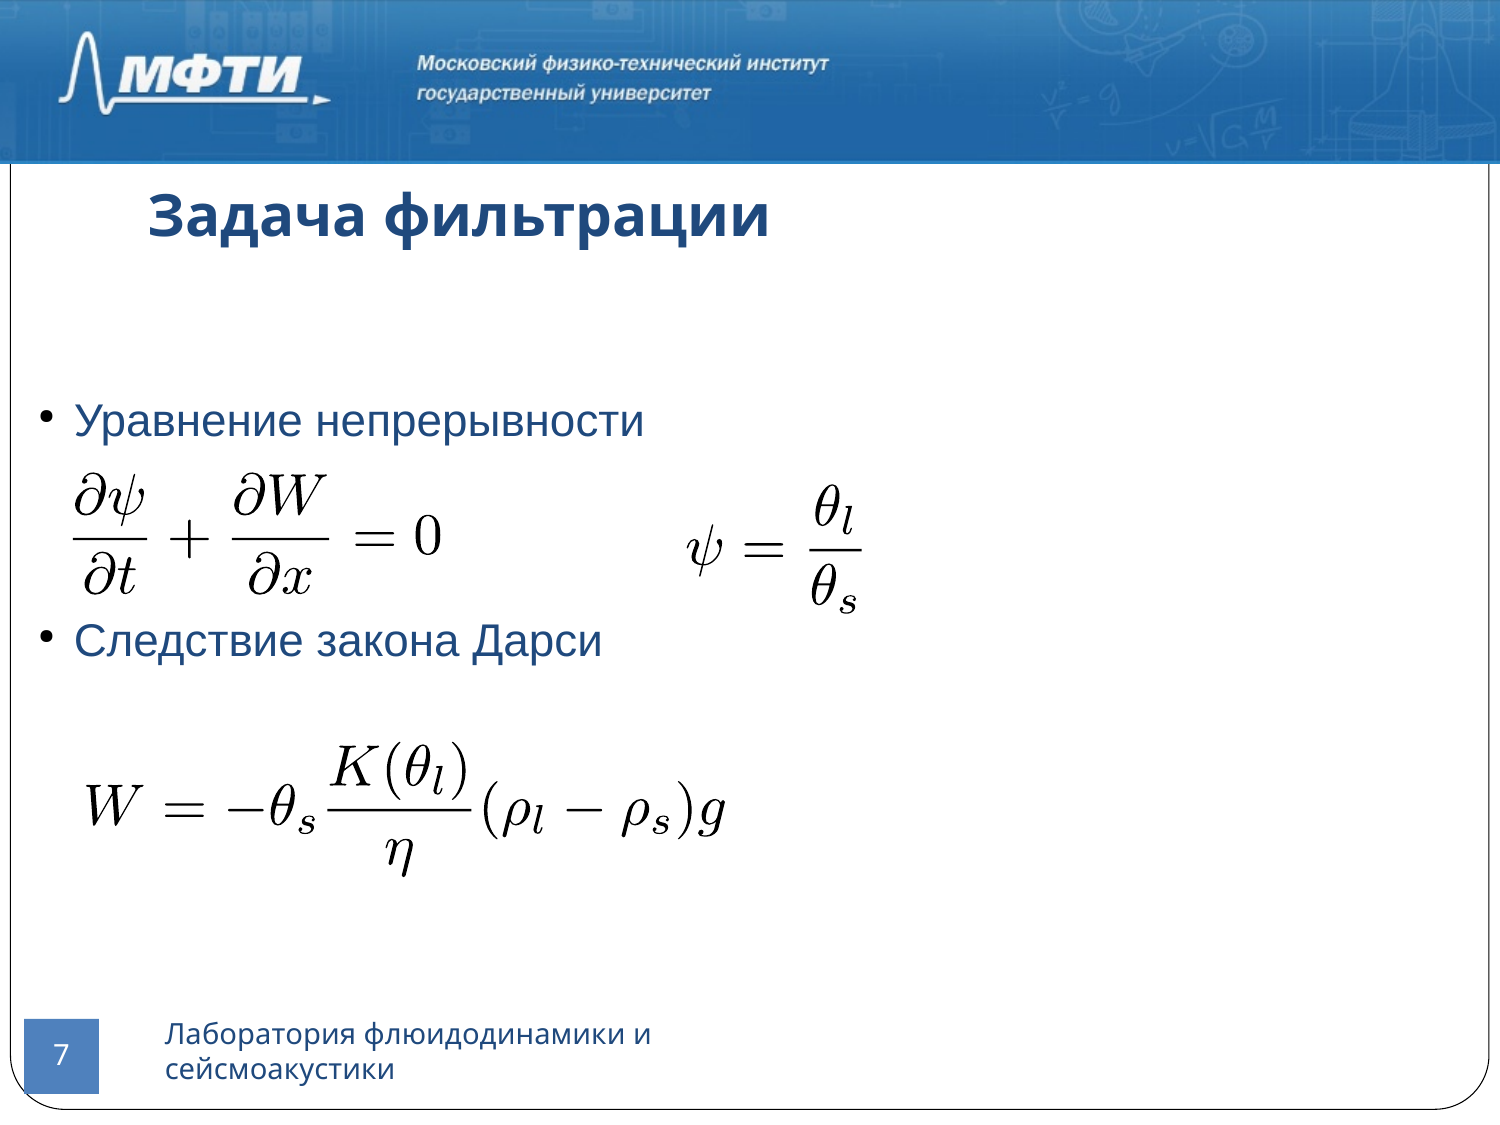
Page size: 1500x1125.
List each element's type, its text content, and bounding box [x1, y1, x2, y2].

text_box [685, 484, 862, 614]
text_box Лаборатория флюидодинамики и сейсмоакустики [150, 1012, 880, 1088]
text_box Уравнение непрерывности Следствие закона Дарси [23, 328, 1347, 839]
text_box Задача фильтрации [147, 160, 1425, 265]
text_box [82, 741, 728, 878]
text_box [72, 472, 443, 595]
text_box [24, 1018, 99, 1094]
picture [0, 0, 1500, 164]
